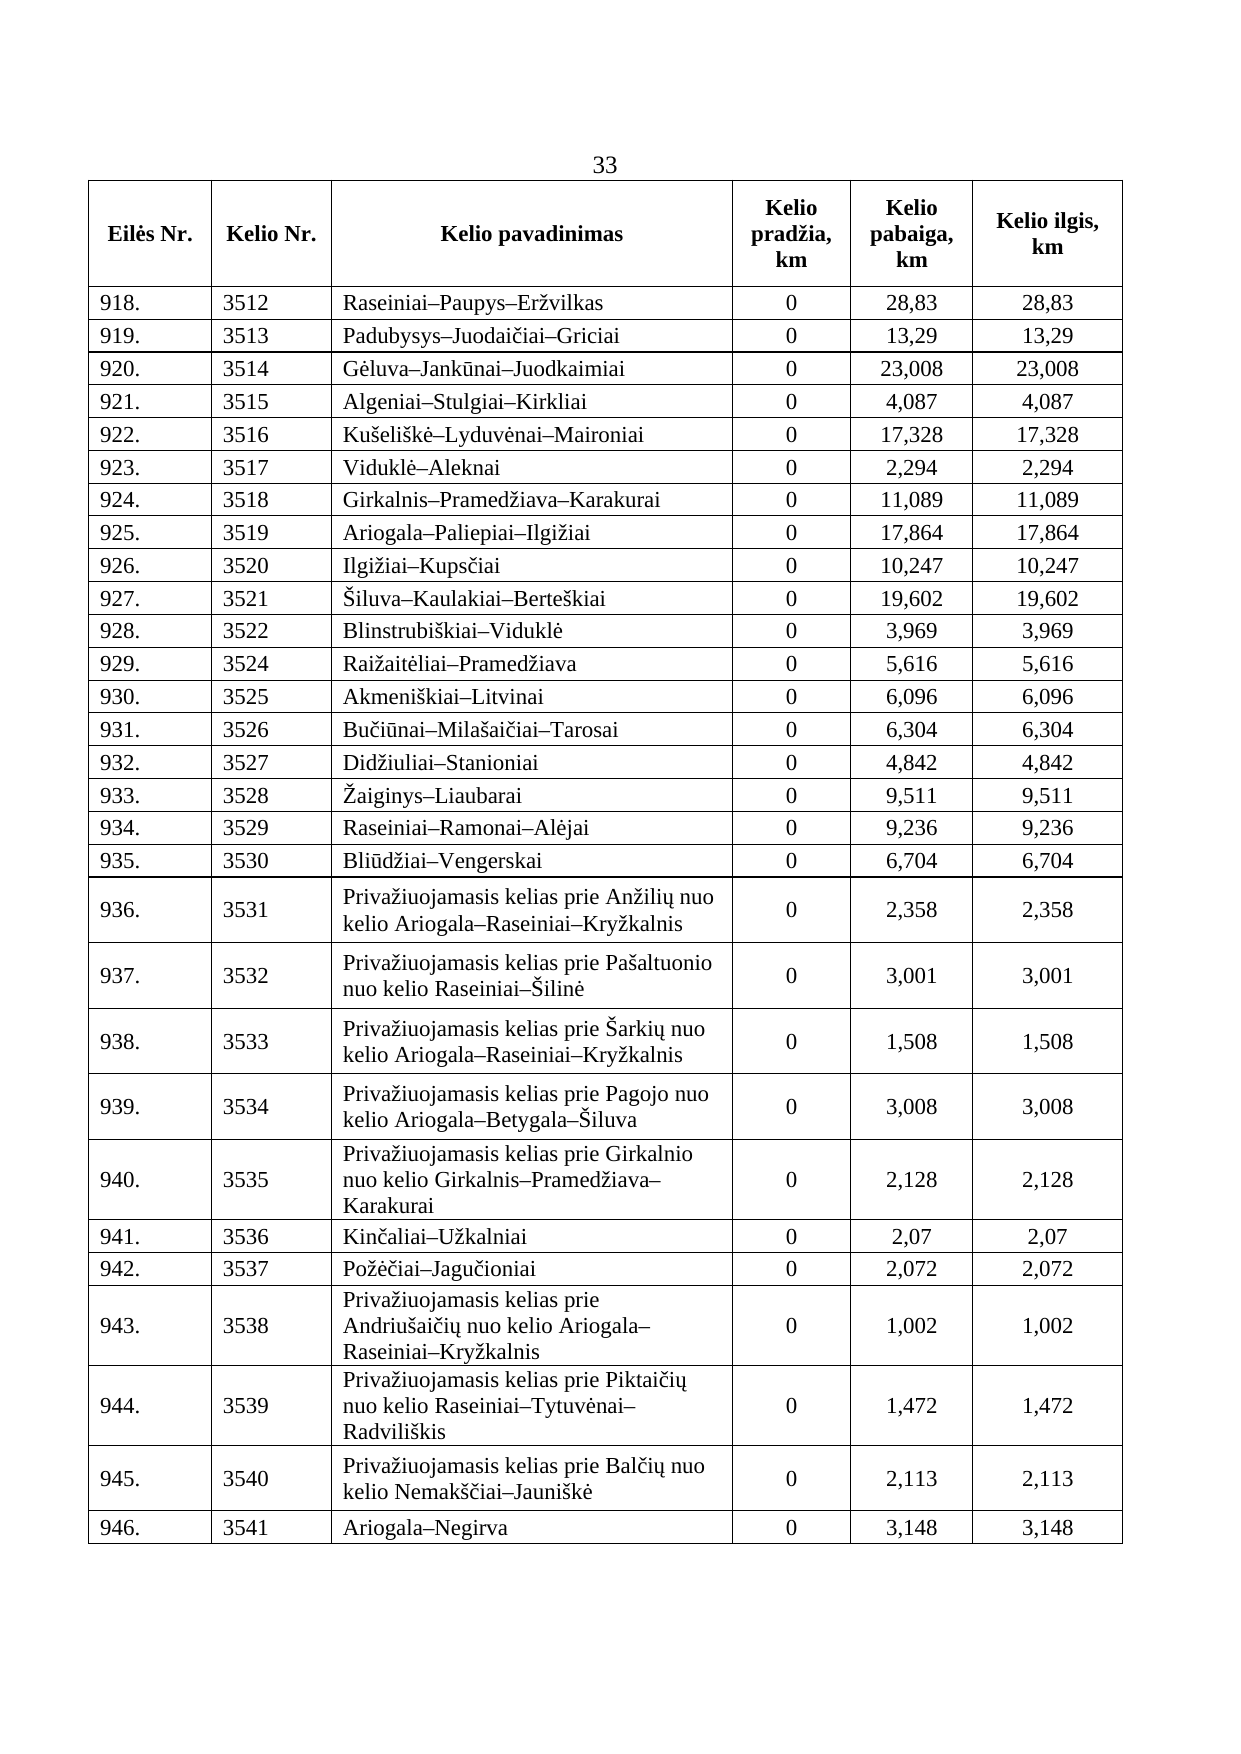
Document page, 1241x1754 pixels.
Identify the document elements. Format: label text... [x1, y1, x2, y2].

table_cell 3520 [212, 549, 331, 581]
table_cell 0 [733, 516, 850, 548]
table_cell Privažiuojamasis kelias prie Girkalnio nuo kelio Girkalnis–Pramedžiava–Karakurai [332, 1140, 732, 1219]
table_cell 3541 [212, 1511, 331, 1543]
table_cell Žaiginys–Liaubarai [332, 779, 732, 811]
table_cell 3524 [212, 648, 331, 679]
table_cell 936. [89, 878, 211, 942]
table_cell 0 [733, 549, 850, 581]
table_cell 3525 [212, 681, 331, 712]
table_cell 6,304 [973, 713, 1122, 745]
table_cell 1,508 [851, 1009, 972, 1073]
table_cell Akmeniškiai–Litvinai [332, 681, 732, 712]
table_cell Raižaitėliai–Pramedžiava [332, 648, 732, 679]
table_cell 3516 [212, 418, 331, 450]
table_cell 931. [89, 713, 211, 745]
table_cell 918. [89, 287, 211, 318]
table_cell 6,096 [973, 681, 1122, 712]
table_cell 2,294 [851, 451, 972, 483]
table_cell 9,511 [851, 779, 972, 811]
table_cell 1,472 [973, 1366, 1122, 1445]
table_cell 0 [733, 615, 850, 647]
table_cell 17,864 [973, 516, 1122, 548]
table_cell 1,002 [973, 1286, 1122, 1365]
table_cell 0 [733, 845, 850, 876]
table_cell Požėčiai–Jagučioniai [332, 1253, 732, 1284]
table_cell 10,247 [973, 549, 1122, 581]
table_cell 2,113 [973, 1446, 1122, 1510]
table_cell 3527 [212, 746, 331, 778]
table_cell Privažiuojamasis kelias prie Balčių nuo kelio Nemakščiai–Jauniškė [332, 1446, 732, 1510]
table_cell 3531 [212, 878, 331, 942]
table_cell 944. [89, 1366, 211, 1445]
table_cell 10,247 [851, 549, 972, 581]
table_cell Algeniai–Stulgiai–Kirkliai [332, 385, 732, 417]
table_cell 3534 [212, 1074, 331, 1139]
table_cell 23,008 [851, 353, 972, 384]
table_cell 2,072 [851, 1253, 972, 1284]
table_cell 945. [89, 1446, 211, 1510]
table_cell 3513 [212, 320, 331, 351]
table_cell 9,236 [973, 812, 1122, 843]
table_cell Bliūdžiai–Vengerskai [332, 845, 732, 876]
table_cell 0 [733, 1009, 850, 1073]
table_cell Privažiuojamasis kelias prie Šarkių nuo kelio Ariogala–Raseiniai–Kryžkalnis [332, 1009, 732, 1073]
table_cell 3,148 [973, 1511, 1122, 1543]
table_cell 0 [733, 1446, 850, 1510]
table_cell 17,328 [973, 418, 1122, 450]
table_cell 3535 [212, 1140, 331, 1219]
table_cell 3519 [212, 516, 331, 548]
table_cell 2,358 [851, 878, 972, 942]
table_cell 1,508 [973, 1009, 1122, 1073]
table_cell Padubysys–Juodaičiai–Griciai [332, 320, 732, 351]
table_cell 932. [89, 746, 211, 778]
table_cell 6,704 [851, 845, 972, 876]
table_cell Privažiuojamasis kelias prie Andriušaičių nuo kelio Ariogala–Raseiniai–Kryžkalnis [332, 1286, 732, 1365]
table_cell 3539 [212, 1366, 331, 1445]
table_cell Gėluva–Jankūnai–Juodkaimiai [332, 353, 732, 384]
table_cell 0 [733, 681, 850, 712]
table_cell 924. [89, 484, 211, 515]
table_cell 9,511 [973, 779, 1122, 811]
table_cell 925. [89, 516, 211, 548]
table_cell Šiluva–Kaulakiai–Berteškiai [332, 582, 732, 614]
table_cell 0 [733, 1366, 850, 1445]
table_cell Bučiūnai–Milašaičiai–Tarosai [332, 713, 732, 745]
table_cell 922. [89, 418, 211, 450]
table_cell 933. [89, 779, 211, 811]
table_cell 13,29 [851, 320, 972, 351]
table_cell 0 [733, 1220, 850, 1252]
table_cell 938. [89, 1009, 211, 1073]
table_cell 6,096 [851, 681, 972, 712]
table_cell Kinčaliai–Užkalniai [332, 1220, 732, 1252]
table_cell 3,969 [851, 615, 972, 647]
table_cell Kušeliškė–Lyduvėnai–Maironiai [332, 418, 732, 450]
table_cell 3526 [212, 713, 331, 745]
table_cell 0 [733, 582, 850, 614]
table_cell 0 [733, 943, 850, 1008]
table_cell Ilgižiai–Kupsčiai [332, 549, 732, 581]
table_cell 3533 [212, 1009, 331, 1073]
table_cell 926. [89, 549, 211, 581]
table_cell Privažiuojamasis kelias prie Pašaltuonio nuo kelio Raseiniai–Šilinė [332, 943, 732, 1008]
table_cell 28,83 [851, 287, 972, 318]
table_cell Viduklė–Aleknai [332, 451, 732, 483]
table_cell 3518 [212, 484, 331, 515]
table_header Kelio Nr. [212, 181, 331, 286]
table_cell 3530 [212, 845, 331, 876]
table_header Kelio pabaiga, km [851, 181, 972, 286]
table_cell 0 [733, 385, 850, 417]
table_cell Privažiuojamasis kelias prie Anžilių nuo kelio Ariogala–Raseiniai–Kryžkalnis [332, 878, 732, 942]
table_cell 3522 [212, 615, 331, 647]
table_cell 3,148 [851, 1511, 972, 1543]
table_cell 4,087 [973, 385, 1122, 417]
table_cell 3528 [212, 779, 331, 811]
table_cell 3536 [212, 1220, 331, 1252]
table_cell Privažiuojamasis kelias prie Piktaičių nuo kelio Raseiniai–Tytuvėnai–Radviliškis [332, 1366, 732, 1445]
table_cell 928. [89, 615, 211, 647]
table_cell 930. [89, 681, 211, 712]
table_cell 0 [733, 287, 850, 318]
table_cell 3,001 [973, 943, 1122, 1008]
table_cell 0 [733, 1286, 850, 1365]
table_cell 5,616 [851, 648, 972, 679]
table_header Eilės Nr. [89, 181, 211, 286]
table_cell 0 [733, 1074, 850, 1139]
table_cell 0 [733, 812, 850, 843]
table_cell 2,07 [973, 1220, 1122, 1252]
table_cell 3514 [212, 353, 331, 384]
table_cell 3529 [212, 812, 331, 843]
table_cell 3,008 [973, 1074, 1122, 1139]
table_cell 0 [733, 320, 850, 351]
table_cell 1,472 [851, 1366, 972, 1445]
table_cell 5,616 [973, 648, 1122, 679]
table_cell 4,842 [973, 746, 1122, 778]
table_cell 13,29 [973, 320, 1122, 351]
table_cell 943. [89, 1286, 211, 1365]
table_cell 3,001 [851, 943, 972, 1008]
table_cell 0 [733, 451, 850, 483]
table_cell 2,358 [973, 878, 1122, 942]
table_cell 0 [733, 713, 850, 745]
table_cell 0 [733, 1511, 850, 1543]
table_cell 3,969 [973, 615, 1122, 647]
table_cell 3517 [212, 451, 331, 483]
table_cell 937. [89, 943, 211, 1008]
table_cell 0 [733, 1253, 850, 1284]
table_cell Ariogala–Negirva [332, 1511, 732, 1543]
table_cell 4,842 [851, 746, 972, 778]
table_cell 0 [733, 418, 850, 450]
table_cell 28,83 [973, 287, 1122, 318]
table_cell 941. [89, 1220, 211, 1252]
table_cell 940. [89, 1140, 211, 1219]
table_cell 0 [733, 746, 850, 778]
table_cell 0 [733, 484, 850, 515]
table_cell Ariogala–Paliepiai–Ilgižiai [332, 516, 732, 548]
table_cell 3532 [212, 943, 331, 1008]
table_cell 0 [733, 353, 850, 384]
table_cell 9,236 [851, 812, 972, 843]
table_cell 11,089 [851, 484, 972, 515]
table_header Kelio ilgis, km [973, 181, 1122, 286]
table_cell 0 [733, 779, 850, 811]
table_cell Blinstrubiškiai–Viduklė [332, 615, 732, 647]
table_cell 927. [89, 582, 211, 614]
table_cell 2,07 [851, 1220, 972, 1252]
table_cell 0 [733, 878, 850, 942]
table_cell Didžiuliai–Stanioniai [332, 746, 732, 778]
table_cell Privažiuojamasis kelias prie Pagojo nuo kelio Ariogala–Betygala–Šiluva [332, 1074, 732, 1139]
table_cell 3537 [212, 1253, 331, 1284]
table_cell 3515 [212, 385, 331, 417]
table_header Kelio pradžia, km [733, 181, 850, 286]
table_cell 19,602 [973, 582, 1122, 614]
table_cell 6,304 [851, 713, 972, 745]
table_cell 0 [733, 1140, 850, 1219]
table_cell 919. [89, 320, 211, 351]
table_cell 19,602 [851, 582, 972, 614]
table_cell 3512 [212, 287, 331, 318]
table_cell 935. [89, 845, 211, 876]
table_cell 942. [89, 1253, 211, 1284]
table_cell Raseiniai–Paupys–Eržvilkas [332, 287, 732, 318]
table_cell 3538 [212, 1286, 331, 1365]
table_cell 17,328 [851, 418, 972, 450]
table_cell 6,704 [973, 845, 1122, 876]
table_cell 923. [89, 451, 211, 483]
table_cell 929. [89, 648, 211, 679]
table_cell 4,087 [851, 385, 972, 417]
table_cell 2,072 [973, 1253, 1122, 1284]
table_cell 2,294 [973, 451, 1122, 483]
table_header Kelio pavadinimas [332, 181, 732, 286]
table_cell 939. [89, 1074, 211, 1139]
table_cell Girkalnis–Pramedžiava–Karakurai [332, 484, 732, 515]
table_cell 3521 [212, 582, 331, 614]
table_cell 3540 [212, 1446, 331, 1510]
table_cell 1,002 [851, 1286, 972, 1365]
table_cell 2,128 [973, 1140, 1122, 1219]
table_cell 23,008 [973, 353, 1122, 384]
table_cell 17,864 [851, 516, 972, 548]
table_cell 920. [89, 353, 211, 384]
table_cell 0 [733, 648, 850, 679]
table_cell 921. [89, 385, 211, 417]
table_cell 2,128 [851, 1140, 972, 1219]
table_cell Raseiniai–Ramonai–Alėjai [332, 812, 732, 843]
table_cell 2,113 [851, 1446, 972, 1510]
table_cell 946. [89, 1511, 211, 1543]
table_cell 11,089 [973, 484, 1122, 515]
table_cell 934. [89, 812, 211, 843]
table_cell 3,008 [851, 1074, 972, 1139]
